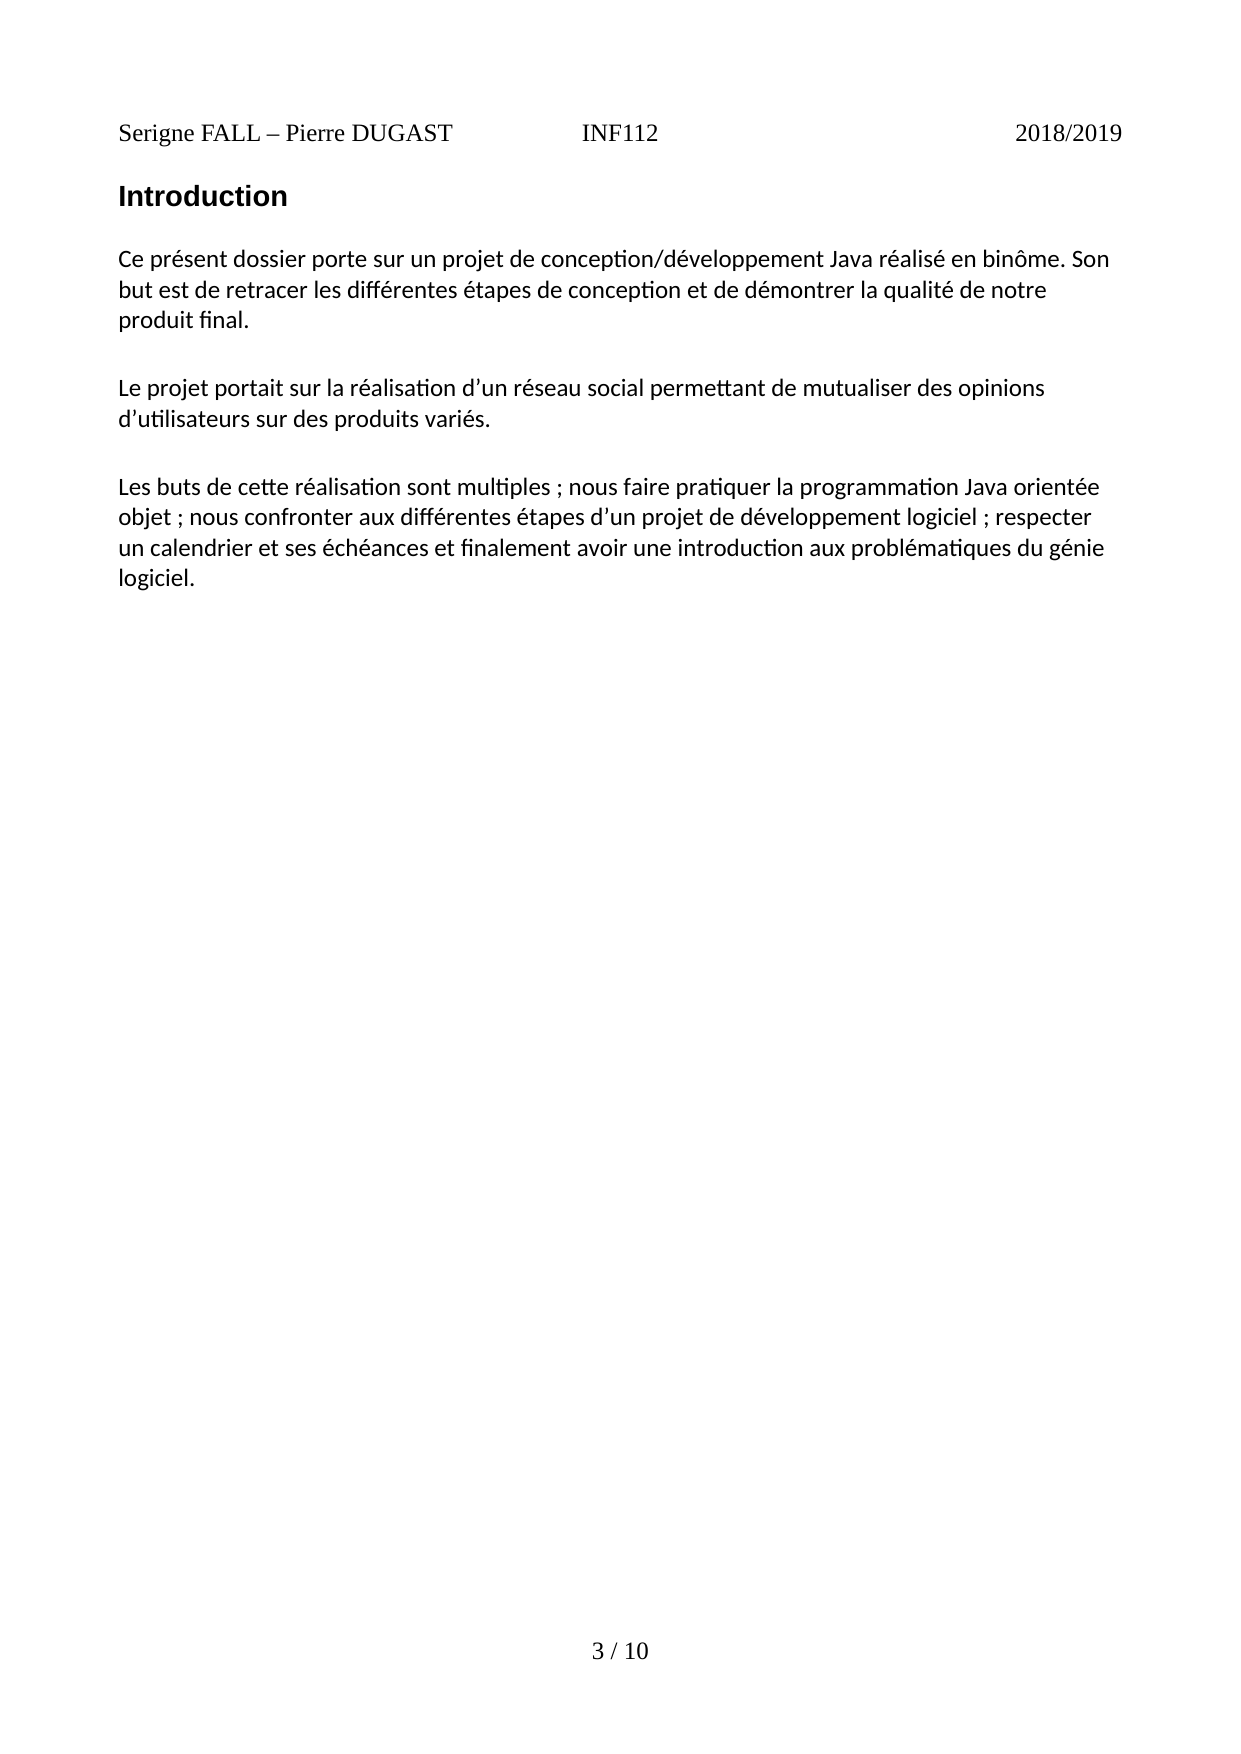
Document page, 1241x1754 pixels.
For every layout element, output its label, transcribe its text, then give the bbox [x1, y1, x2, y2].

text Les buts de cette réalisation sont multiples ; nous faire pratiquer la programmation Java orientée objet ; nous confronter aux différentes étapes d’un projet de développement logiciel ; respecter un calendrier et ses échéances et finalement avoir une introduction aux problématiques du génie logiciel. [118, 471, 1122, 593]
subtitle Introduction [118, 178, 1122, 212]
text Ce présent dossier porte sur un projet de conception/développement Java réalisé en binôme. Son but est de retracer les différentes étapes de conception et de démontrer la qualité de notre produit final. [118, 243, 1122, 335]
text Le projet portait sur la réalisation d’un réseau social permettant de mutualiser des opinions d’utilisateurs sur des produits variés. [118, 372, 1122, 433]
